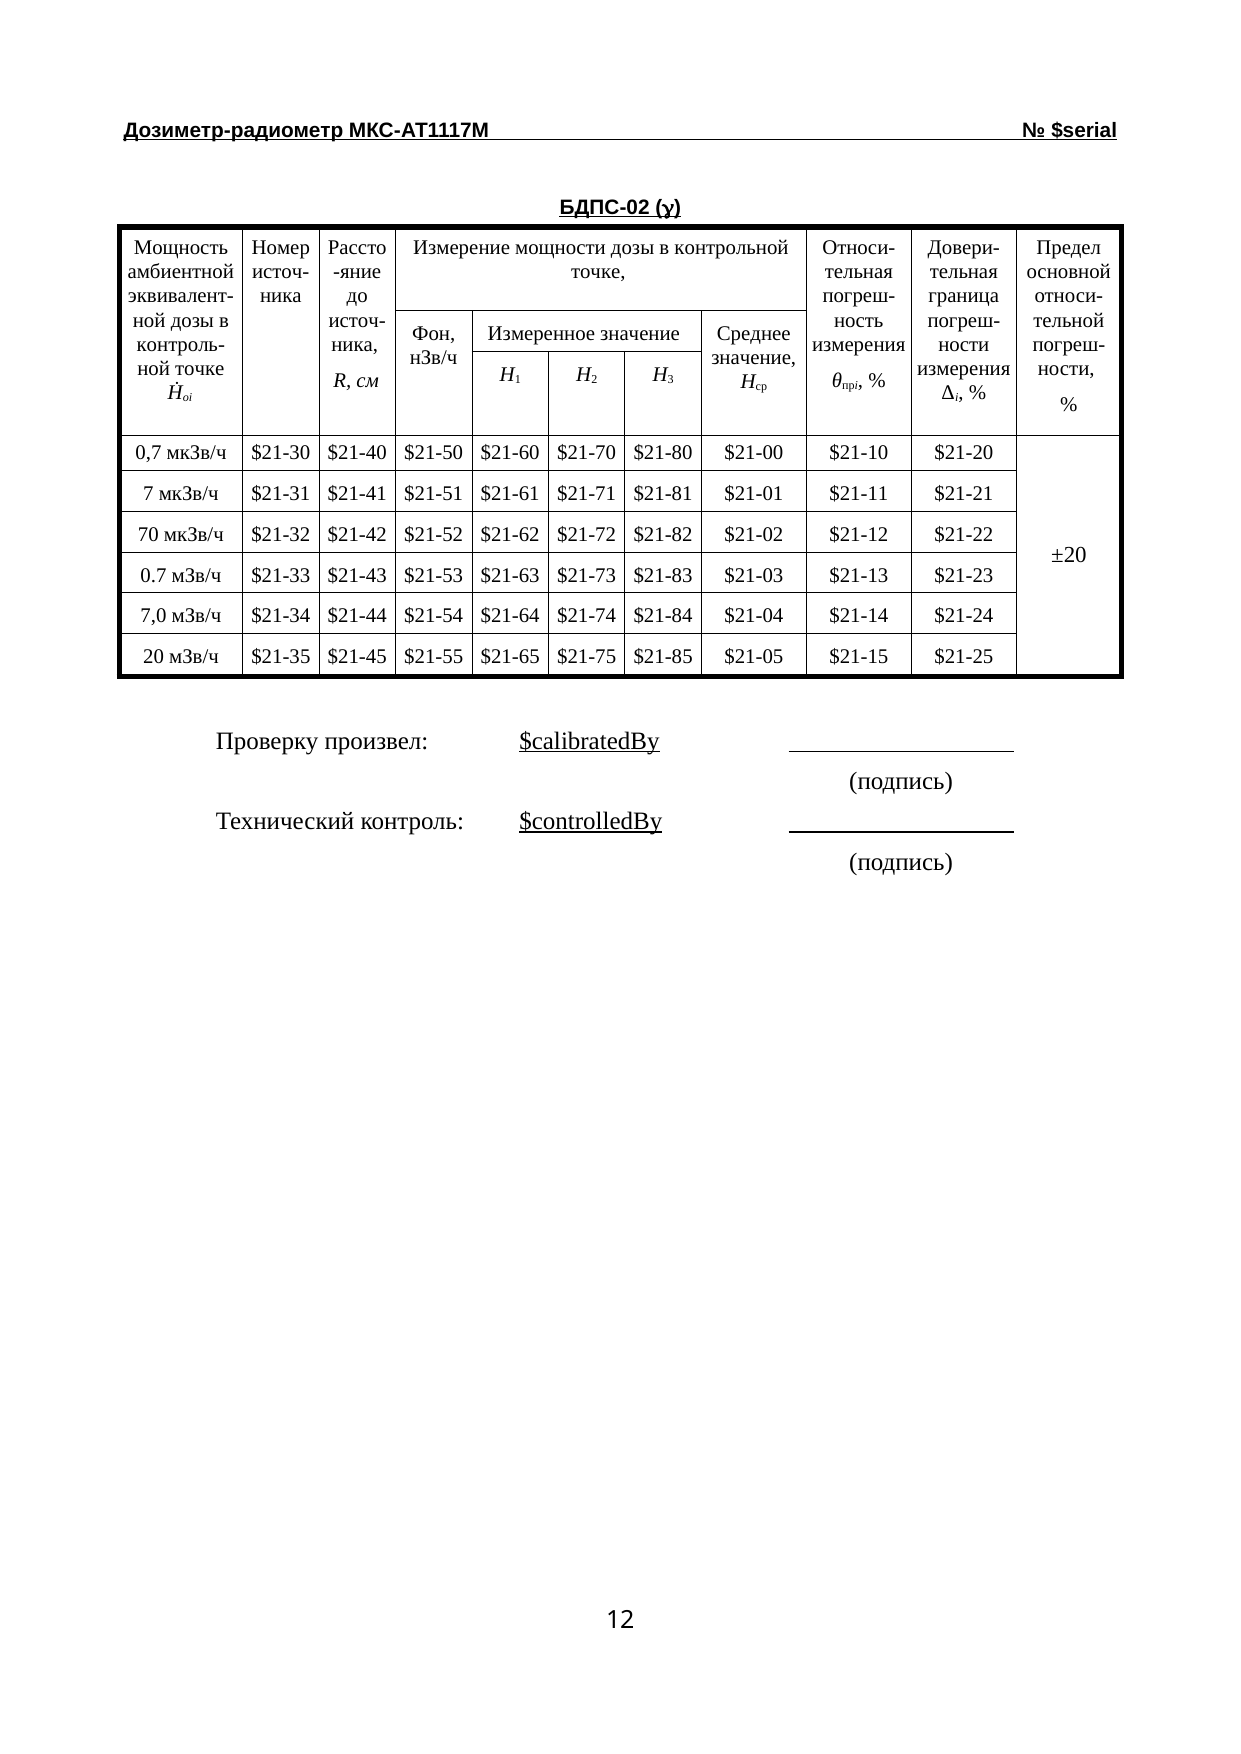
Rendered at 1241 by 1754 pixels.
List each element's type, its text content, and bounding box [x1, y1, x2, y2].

table_cell $21-14 [807, 593, 911, 633]
table_cell $21-13 [807, 553, 911, 592]
table_cell $21-54 [396, 593, 472, 633]
table_cell $controlledBy [514, 801, 771, 841]
table_cell Среднее значение, Hср [702, 311, 806, 434]
table_cell $21-30 [243, 436, 319, 470]
table_cell $21-55 [396, 634, 472, 674]
table_cell $21-82 [625, 512, 701, 552]
table_cell $21-74 [549, 593, 624, 633]
table_cell Измерение мощности дозы в контрольной точке, [396, 230, 806, 310]
table_cell Номер источ-ника [243, 230, 319, 434]
table_cell $21-51 [396, 471, 472, 511]
table_cell $21-23 [912, 553, 1016, 592]
table_cell $21-42 [320, 512, 395, 552]
table_cell ±20 [1017, 436, 1119, 674]
table_cell $21-70 [549, 436, 624, 470]
table_cell Измеренное значение [473, 311, 701, 351]
table_cell Предел основной относи-тельной погреш-ности, % [1017, 230, 1119, 434]
table_cell $21-62 [473, 512, 548, 552]
table_cell Рассто-яние до источ-ника, R, см [320, 230, 395, 434]
table_cell $21-33 [243, 553, 319, 592]
table_cell 0.7 мЗв/ч [122, 553, 242, 592]
table_cell Технический контроль: [210, 801, 513, 841]
table_header Проверку произвел: [210, 720, 513, 760]
table_cell $21-72 [549, 512, 624, 552]
table_cell H2 [549, 352, 624, 434]
table_cell (подпись) [771, 760, 1030, 801]
table_cell [210, 841, 513, 881]
table_cell $21-80 [625, 436, 701, 470]
table_cell $21-24 [912, 593, 1016, 633]
table_cell $21-43 [320, 553, 395, 592]
table_cell $21-04 [702, 593, 806, 633]
table_cell $21-01 [702, 471, 806, 511]
table_cell $21-40 [320, 436, 395, 470]
table_cell Фон, нЗв/ч [396, 311, 472, 434]
table_cell $21-64 [473, 593, 548, 633]
table_cell $21-44 [320, 593, 395, 633]
table_cell 0,7 мкЗв/ч [122, 436, 242, 470]
table_cell $21-02 [702, 512, 806, 552]
table_cell $21-84 [625, 593, 701, 633]
table_cell [210, 760, 513, 801]
table_cell $21-52 [396, 512, 472, 552]
table_cell $21-15 [807, 634, 911, 674]
table_cell 20 мЗв/ч [122, 634, 242, 674]
table_cell $21-41 [320, 471, 395, 511]
table_cell [514, 760, 771, 801]
table_cell [771, 801, 1030, 841]
table_cell $21-81 [625, 471, 701, 511]
table_cell $21-10 [807, 436, 911, 470]
table_cell $21-63 [473, 553, 548, 592]
table_cell H3 [625, 352, 701, 434]
table_cell $21-60 [473, 436, 548, 470]
table_cell H1 [473, 352, 548, 434]
table_cell $21-71 [549, 471, 624, 511]
table_cell $21-11 [807, 471, 911, 511]
table_cell $21-22 [912, 512, 1016, 552]
table_cell $21-31 [243, 471, 319, 511]
table_cell $21-20 [912, 436, 1016, 470]
table_cell $21-45 [320, 634, 395, 674]
table_cell 70 мкЗв/ч [122, 512, 242, 552]
table_cell $21-85 [625, 634, 701, 674]
table_cell $21-21 [912, 471, 1016, 511]
table_cell 7,0 мЗв/ч [122, 593, 242, 633]
table_cell Мощность амбиентной эквивалент-ной дозы в контроль-ной точке Ḣoi [122, 230, 242, 434]
table_header [771, 720, 1030, 760]
table_cell $21-53 [396, 553, 472, 592]
table_cell $21-73 [549, 553, 624, 592]
table_cell Относи-тельная погреш-ность измерения θпрi, % [807, 230, 911, 434]
table_cell $21-65 [473, 634, 548, 674]
table_cell $21-32 [243, 512, 319, 552]
table_cell (подпись) [771, 841, 1030, 881]
table_header $calibratedBy [514, 720, 771, 760]
table_header БДПС-02 () [119, 179, 1121, 224]
table_cell $21-35 [243, 634, 319, 674]
table_cell $21-34 [243, 593, 319, 633]
table_cell $21-03 [702, 553, 806, 592]
table_cell $21-75 [549, 634, 624, 674]
table_cell 7 мкЗв/ч [122, 471, 242, 511]
table_cell $21-50 [396, 436, 472, 470]
table_cell [514, 841, 771, 881]
table_cell $21-83 [625, 553, 701, 592]
table_cell $21-61 [473, 471, 548, 511]
table_cell $21-12 [807, 512, 911, 552]
table_cell $21-00 [702, 436, 806, 470]
table_cell $21-25 [912, 634, 1016, 674]
table_cell $21-05 [702, 634, 806, 674]
table_cell Довери-тельная граница погреш-ности измерения Δi, % [912, 230, 1016, 434]
